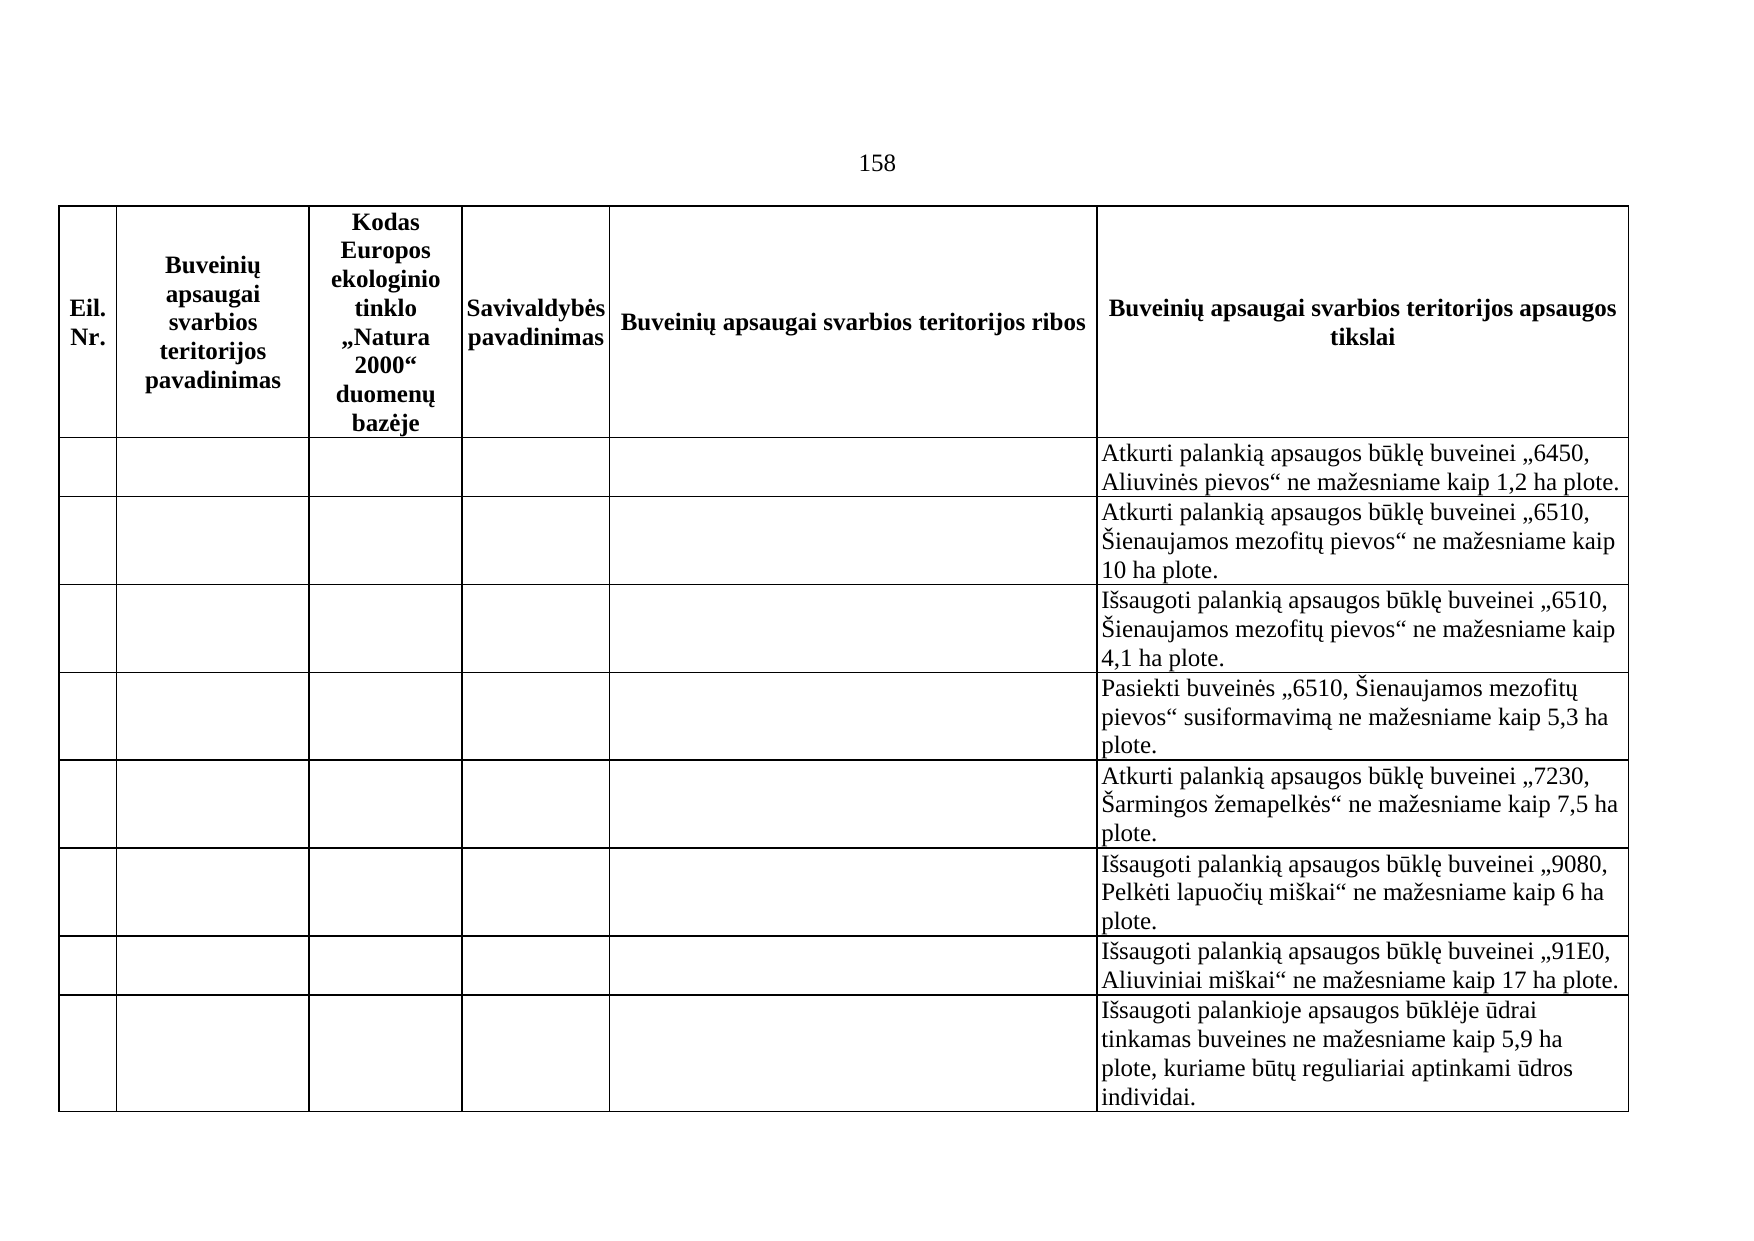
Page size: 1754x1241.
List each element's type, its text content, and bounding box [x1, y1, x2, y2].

table_cell [117, 673, 308, 759]
table_cell [463, 438, 609, 496]
table_cell [310, 585, 461, 671]
table_header Savivaldybės pavadinimas [463, 207, 609, 437]
table_cell [117, 761, 308, 847]
table_cell [60, 996, 116, 1111]
table_cell Atkurti palankią apsaugos būklę buveinei „6510, Šienaujamos mezofitų pievos“ ne mažesniame kaip 10 ha plote. [1098, 497, 1628, 584]
table_cell [463, 585, 609, 671]
table_cell [117, 849, 308, 935]
table_cell Išsaugoti palankią apsaugos būklę buveinei „91E0, Aliuviniai miškai“ ne mažesniame kaip 17 ha plote. [1098, 937, 1628, 994]
table_cell [463, 849, 609, 935]
table_cell [310, 438, 461, 496]
table_cell Išsaugoti palankią apsaugos būklę buveinei „6510, Šienaujamos mezofitų pievos“ ne mažesniame kaip 4,1 ha plote. [1098, 585, 1628, 671]
table_cell [610, 438, 1096, 496]
table_header Kodas Europos ekologinio tinklo „Natura 2000“ duomenų bazėje [310, 207, 461, 437]
table_header Buveinių apsaugai svarbios teritorijos apsaugos tikslai [1098, 207, 1628, 437]
table_cell [310, 761, 461, 847]
table_cell [463, 996, 609, 1111]
table_cell [60, 761, 116, 847]
table_header Eil. Nr. [60, 207, 116, 437]
table_cell [610, 673, 1096, 759]
table_cell [463, 673, 609, 759]
table_header Buveinių apsaugai svarbios teritorijos ribos [610, 207, 1096, 437]
table_cell [463, 761, 609, 847]
table_cell Išsaugoti palankią apsaugos būklę buveinei „9080, Pelkėti lapuočių miškai“ ne mažesniame kaip 6 ha plote. [1098, 849, 1628, 935]
table_cell [117, 937, 308, 994]
table_cell [610, 849, 1096, 935]
table_cell [463, 497, 609, 584]
table_cell [310, 497, 461, 584]
table_cell [610, 585, 1096, 671]
table_cell [60, 585, 116, 671]
table_cell [60, 673, 116, 759]
table_cell [310, 849, 461, 935]
table_header Buveinių apsaugai svarbios teritorijos pavadinimas [117, 207, 308, 437]
table_cell [60, 438, 116, 496]
table_cell [60, 497, 116, 584]
table_cell Pasiekti buveinės „6510, Šienaujamos mezofitų pievos“ susiformavimą ne mažesniame kaip 5,3 ha plote. [1098, 673, 1628, 759]
table_cell [117, 585, 308, 671]
table_cell [310, 996, 461, 1111]
table_cell [610, 937, 1096, 994]
table_cell [463, 937, 609, 994]
table_cell [610, 497, 1096, 584]
table_cell Išsaugoti palankioje apsaugos būklėje ūdrai tinkamas buveines ne mažesniame kaip 5,9 ha plote, kuriame būtų reguliariai aptinkami ūdros individai. [1098, 996, 1628, 1111]
table_cell [60, 849, 116, 935]
table_cell [117, 996, 308, 1111]
table_cell [310, 937, 461, 994]
table_cell [610, 996, 1096, 1111]
table_cell Atkurti palankią apsaugos būklę buveinei „7230, Šarmingos žemapelkės“ ne mažesniame kaip 7,5 ha plote. [1098, 761, 1628, 847]
table_cell [117, 438, 308, 496]
table_cell [310, 673, 461, 759]
table_cell [610, 761, 1096, 847]
table_cell Atkurti palankią apsaugos būklę buveinei „6450, Aliuvinės pievos“ ne mažesniame kaip 1,2 ha plote. [1098, 438, 1628, 496]
table_cell [60, 937, 116, 994]
table_cell [117, 497, 308, 584]
